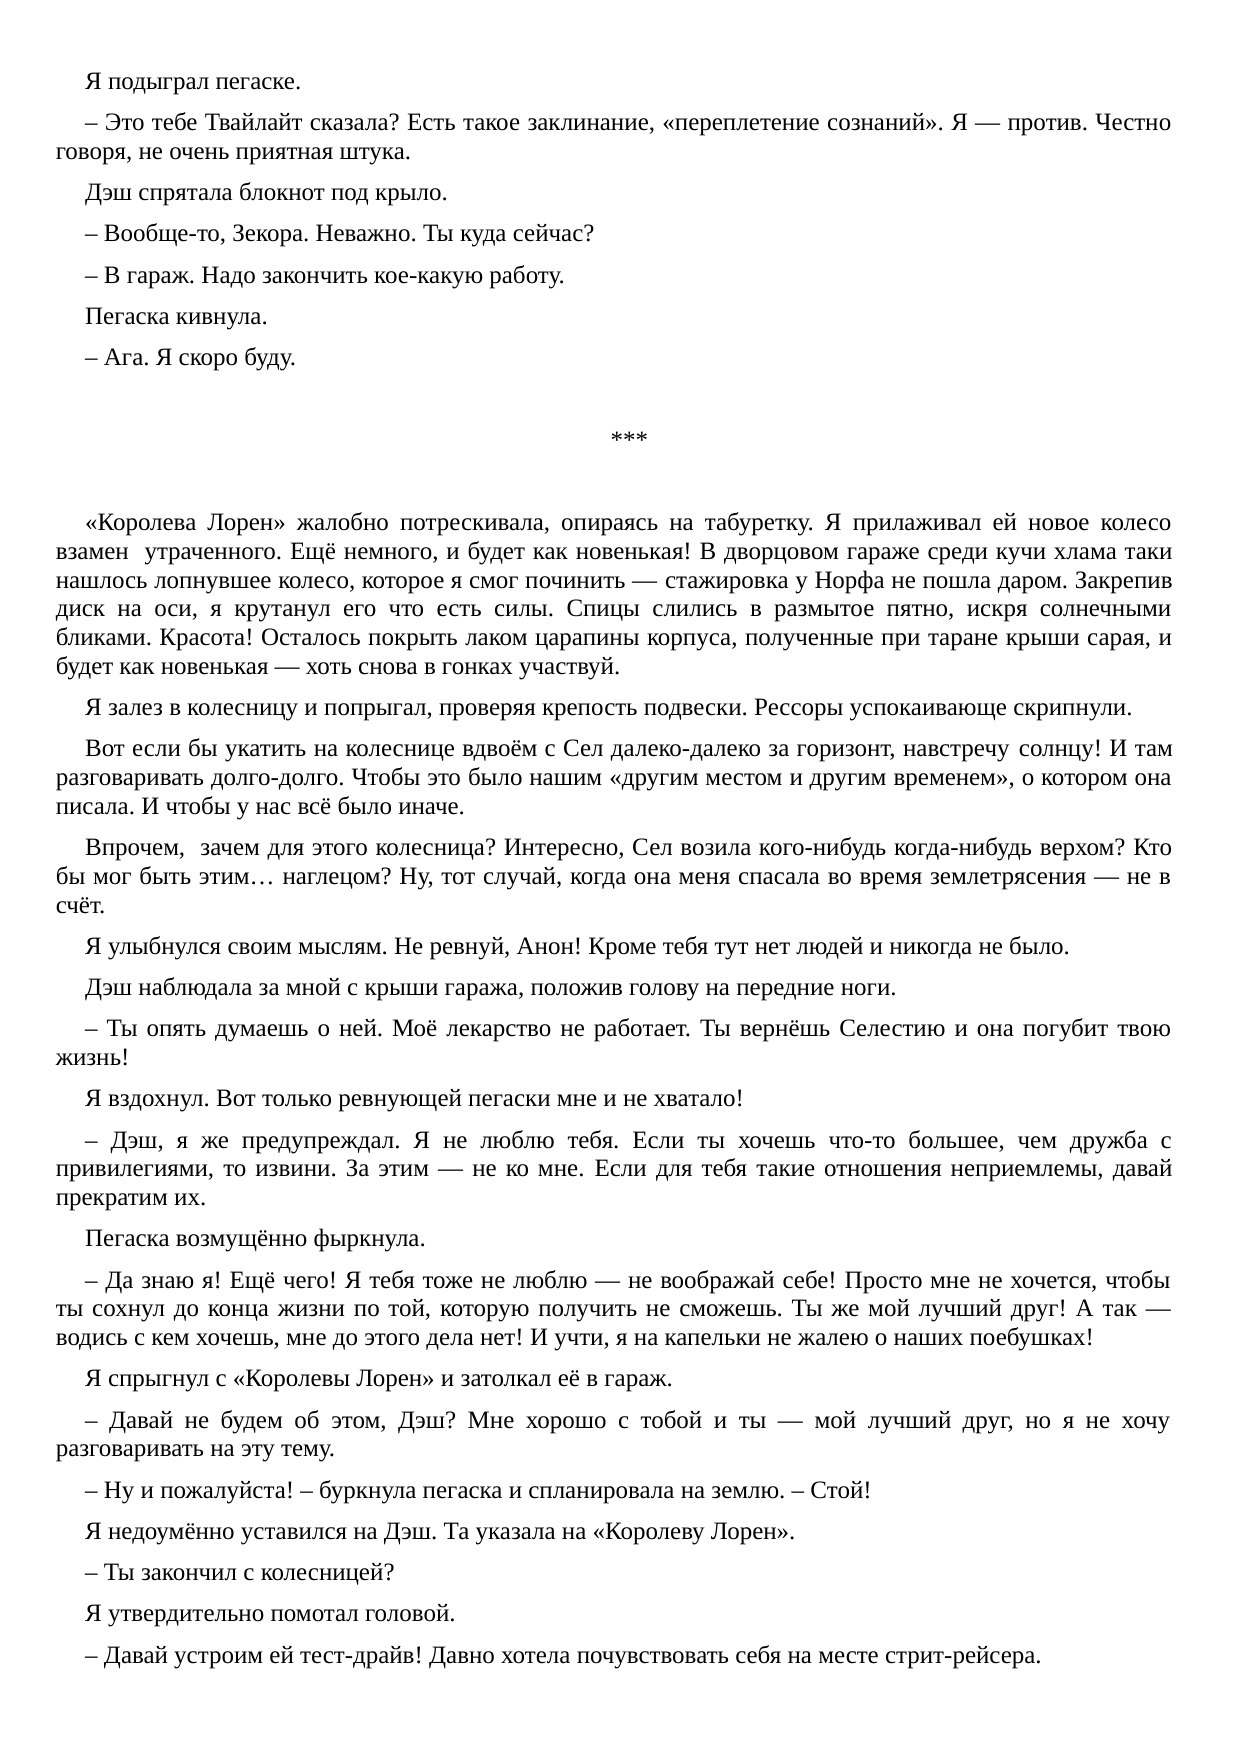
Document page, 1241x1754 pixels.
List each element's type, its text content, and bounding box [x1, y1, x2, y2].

text – Дэш, я же предупреждал. Я не люблю тебя. Если ты хочешь что-то большее, чем дружба с привилегиями, то извини. За этим — не ко мне. Если для тебя такие отношения неприемлемы, давай прекратим их. [56, 1125, 1173, 1211]
text Я подыграл пегаске. [56, 66, 1173, 95]
text – Это тебе Твайлайт сказала? Есть такое заклинание, «переплетение сознаний». Я — против. Честно говоря, не очень приятная штука. [56, 107, 1173, 165]
text Пегаска возмущённо фыркнула. [56, 1223, 1173, 1252]
text – Да знаю я! Ещё чего! Я тебя тоже не люблю — не воображай себе! Просто мне не хочется, чтобы ты сохнул до конца жизни по той, которую получить не сможешь. Ты же мой лучший друг! А так — водись с кем хочешь, мне до этого дела нет! И учти, я на капельки не жалею о наших поебушках! [56, 1265, 1173, 1351]
text – Давай не будем об этом, Дэш? Мне хорошо с тобой и ты — мой лучший друг, но я не хочу разговаривать на эту тему. [56, 1405, 1173, 1462]
text Дэш спрятала блокнот под крыло. [56, 177, 1173, 206]
text «Королева Лорен» жалобно потрескивала, опираясь на табуретку. Я прилаживал ей новое колесо взамен утраченного. Ещё немного, и будет как новенькая! В дворцовом гараже среди кучи хлама таки нашлось лопнувшее колесо, которое я смог починить — стажировка у Норфа не пошла даром. Закрепив диск на оси, я крутанул его что есть силы. Спицы слились в размытое пятно, искря солнечными бликами. Красота! Осталось покрыть лаком царапины корпуса, полученные при таране крыши сарая, и будет как новенькая — хоть снова в гонках участвуй. [56, 507, 1173, 680]
text Пегаска кивнула. [56, 301, 1173, 330]
text *** [56, 425, 1173, 453]
text Я залез в колесницу и попрыгал, проверяя крепость подвески. Рессоры успокаивающе скрипнули. [56, 692, 1173, 721]
text Я утвердительно помотал головой. [56, 1598, 1173, 1627]
text Я вздохнул. Вот только ревнующей пегаски мне и не хватало! [56, 1083, 1173, 1112]
text Я улыбнулся своим мыслям. Не ревнуй, Анон! Кроме тебя тут нет людей и никогда не было. [56, 931, 1173, 960]
text – Ага. Я скоро буду. [56, 342, 1173, 371]
text – Ты опять думаешь о ней. Моё лекарство не работает. Ты вернёшь Селестию и она погубит твою жизнь! [56, 1013, 1173, 1071]
text – Ты закончил с колесницей? [56, 1557, 1173, 1586]
text Впрочем, зачем для этого колесница? Интересно, Сел возила кого-нибудь когда-нибудь верхом? Кто бы мог быть этим… наглецом? Ну, тот случай, когда она меня спасала во время землетрясения — не в счёт. [56, 832, 1173, 918]
text – Давай устроим ей тест-драйв! Давно хотела почувствовать себя на месте стрит-рейсера. [56, 1640, 1173, 1668]
text – Вообще-то, Зекора. Неважно. Ты куда сейчас? [56, 218, 1173, 247]
text – Ну и пожалуйста! – буркнула пегаска и спланировала на землю. – Стой! [56, 1475, 1173, 1503]
text Дэш наблюдала за мной с крыши гаража, положив голову на передние ноги. [56, 972, 1173, 1001]
text Я недоумённо уставился на Дэш. Та указала на «Королеву Лорен». [56, 1516, 1173, 1545]
text Я спрыгнул с «Королевы Лорен» и затолкал её в гараж. [56, 1363, 1173, 1392]
text – В гараж. Надо закончить кое-какую работу. [56, 260, 1173, 288]
text Вот если бы укатить на колеснице вдвоём с Сел далеко-далеко за горизонт, навстречу солнцу! И там разговаривать долго-долго. Чтобы это было нашим «другим местом и другим временем», о котором она писала. И чтобы у нас всё было иначе. [56, 733, 1173, 820]
